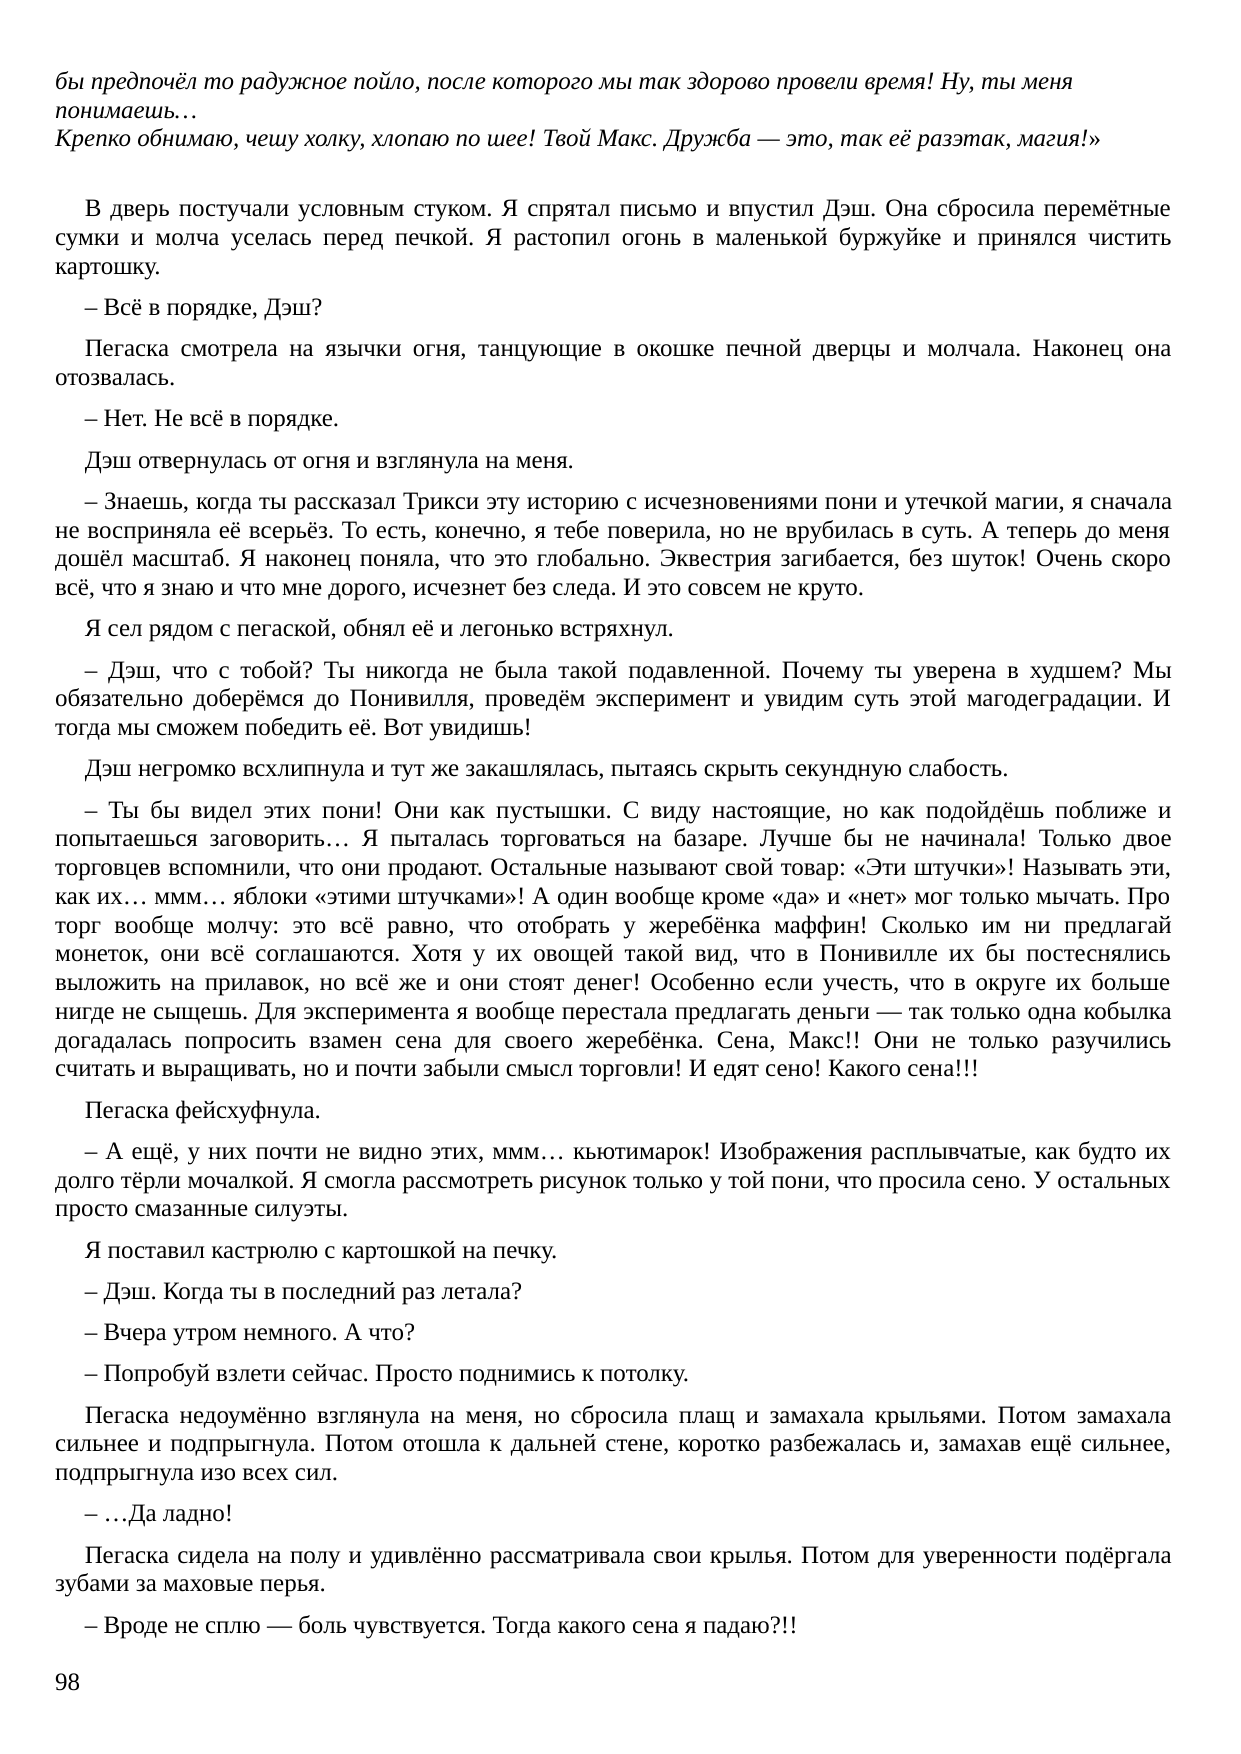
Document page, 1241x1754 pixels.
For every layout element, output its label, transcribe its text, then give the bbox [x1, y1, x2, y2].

text – Вроде не сплю — боль чувствуется. Тогда какого сена я падаю?!! [55, 1610, 1173, 1638]
text Я сел рядом с пегаской, обнял её и легонько встряхнул. [55, 613, 1173, 642]
text Я поставил кастрюлю с картошкой на печку. [55, 1235, 1173, 1263]
text – Всё в порядке, Дэш? [55, 292, 1173, 321]
text Крепко обнимаю, чешу холку, хлопаю по шее! Твой Макс. Дружба — это, так её разэтак, магия!» [55, 123, 1173, 152]
text Пегаска смотрела на язычки огня, танцующие в окошке печной дверцы и молчала. Наконец она отозвалась. [55, 333, 1173, 391]
text Дэш отвернулась от огня и взглянула на меня. [55, 445, 1173, 473]
text – Ты бы видел этих пони! Они как пустышки. С виду настоящие, но как подойдёшь поближе и попытаешься заговорить… Я пыталась торговаться на базаре. Лучше бы не начинала! Только двое торговцев вспомнили, что они продают. Остальные называют свой товар: «Эти штучки»! Называть эти, как их… ммм… яблоки «этими штучками»! А один вообще кроме «да» и «нет» мог только мычать. Про торг вообще молчу: это всё равно, что отобрать у жеребёнка маффин! Сколько им ни предлагай монеток, они всё соглашаются. Хотя у их овощей такой вид, что в Понивилле их бы постеснялись выложить на прилавок, но всё же и они стоят денег! Особенно если учесть, что в округе их больше нигде не сыщешь. Для эксперимента я вообще перестала предлагать деньги — так только одна кобылка догадалась попросить взамен сена для своего жеребёнка. Сена, Макс!! Они не только разучились считать и выращивать, но и почти забыли смысл торговли! И едят сено! Какого сена!!! [55, 795, 1173, 1082]
text Пегаска фейсхуфнула. [55, 1095, 1173, 1123]
text – Нет. Не всё в порядке. [55, 403, 1173, 432]
text – Дэш, что с тобой? Ты никогда не была такой подавленной. Почему ты уверена в худшем? Мы обязательно доберёмся до Понивилля, проведём эксперимент и увидим суть этой магодеградации. И тогда мы сможем победить её. Вот увидишь! [55, 655, 1173, 741]
text – Попробуй взлети сейчас. Просто поднимись к потолку. [55, 1358, 1173, 1387]
text – Вчера утром немного. А что? [55, 1317, 1173, 1346]
text В дверь постучали условным стуком. Я спрятал письмо и впустил Дэш. Она сбросила перемётные сумки и молча уселась перед печкой. Я растопил огонь в маленькой буржуйке и принялся чистить картошку. [55, 193, 1173, 280]
text – …Да ладно! [55, 1498, 1173, 1527]
text Дэш негромко всхлипнула и тут же закашлялась, пытаясь скрыть секундную слабость. [55, 753, 1173, 782]
text – А ещё, у них почти не видно этих, ммм… кьютимарок! Изображения расплывчатые, как будто их долго тёрли мочалкой. Я смогла рассмотреть рисунок только у той пони, что просила сено. У остальных просто смазанные силуэты. [55, 1136, 1173, 1222]
text Пегаска недоумённо взглянула на меня, но сбросила плащ и замахала крыльями. Потом замахала сильнее и подпрыгнула. Потом отошла к дальней стене, коротко разбежалась и, замахав ещё сильнее, подпрыгнула изо всех сил. [55, 1400, 1173, 1486]
text бы предпочёл то радужное пойло, после которого мы так здорово провели время! Ну, ты меня понимаешь… [55, 66, 1173, 123]
text – Дэш. Когда ты в последний раз летала? [55, 1276, 1173, 1305]
text Пегаска сидела на полу и удивлённо рассматривала свои крылья. Потом для уверенности подёргала зубами за маховые перья. [55, 1540, 1173, 1597]
text – Знаешь, когда ты рассказал Трикси эту историю с исчезновениями пони и утечкой магии, я сначала не восприняла её всерьёз. То есть, конечно, я тебе поверила, но не врубилась в суть. А теперь до меня дошёл масштаб. Я наконец поняла, что это глобально. Эквестрия загибается, без шуток! Очень скоро всё, что я знаю и что мне дорого, исчезнет без следа. И это совсем не круто. [55, 486, 1173, 601]
